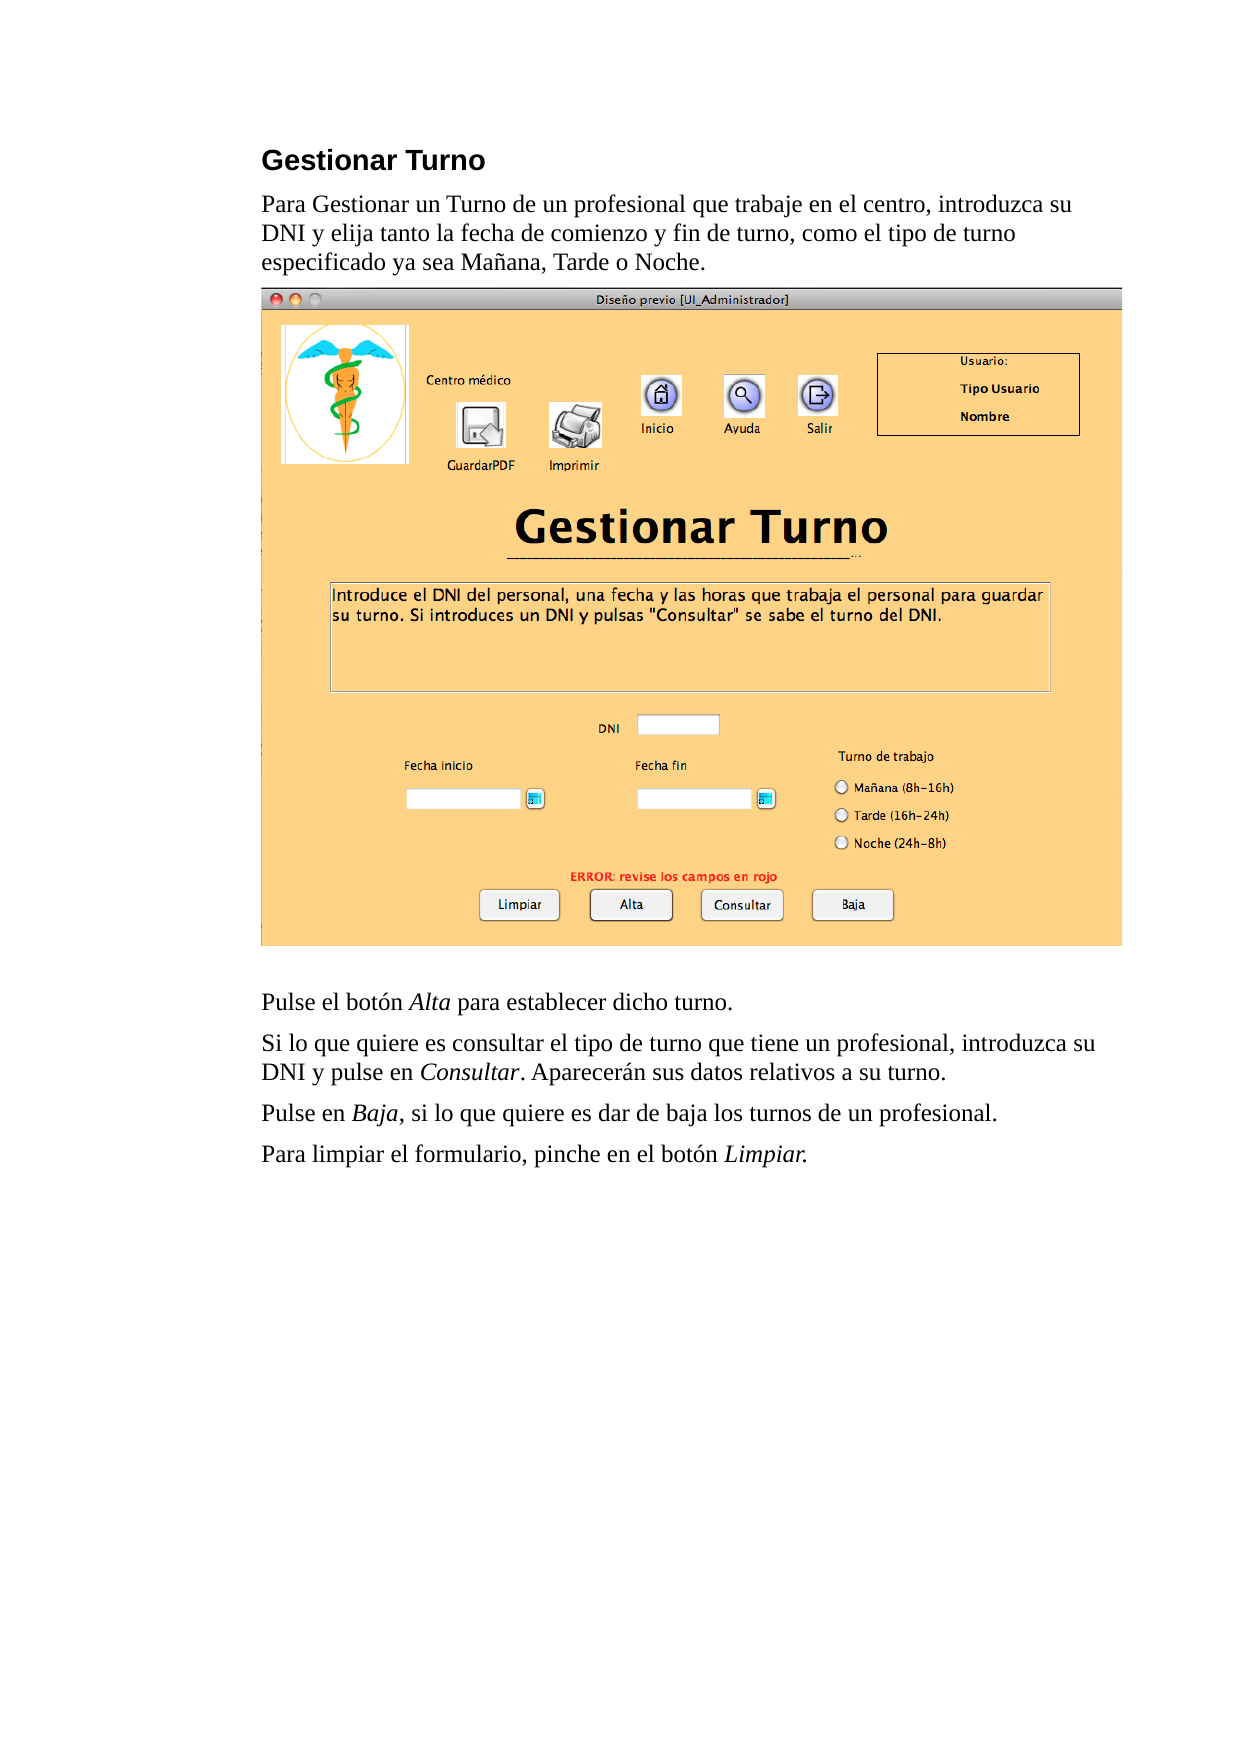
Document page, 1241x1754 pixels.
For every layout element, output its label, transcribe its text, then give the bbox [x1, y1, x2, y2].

subtitle Gestionar Turno [261, 143, 1122, 177]
text Pulse el botón Alta para establecer dicho turno. [261, 987, 1122, 1015]
text Para Gestionar un Turno de un profesional que trabaje en el centro, introduzca su DNI y elija tanto la fecha de comienzo y fin de turno, como el tipo de turno especificado ya sea Mañana, Tarde o Noche. [261, 189, 1122, 275]
text Para limpiar el formulario, pinche en el botón Limpiar. [261, 1139, 1122, 1168]
picture [261, 287, 1123, 946]
text Si lo que quiere es consultar el tipo de turno que tiene un profesional, introduzca su DNI y pulse en Consultar. Aparecerán sus datos relativos a su turno. [261, 1028, 1122, 1085]
text Pulse en Baja, si lo que quiere es dar de baja los turnos de un profesional. [261, 1098, 1122, 1127]
